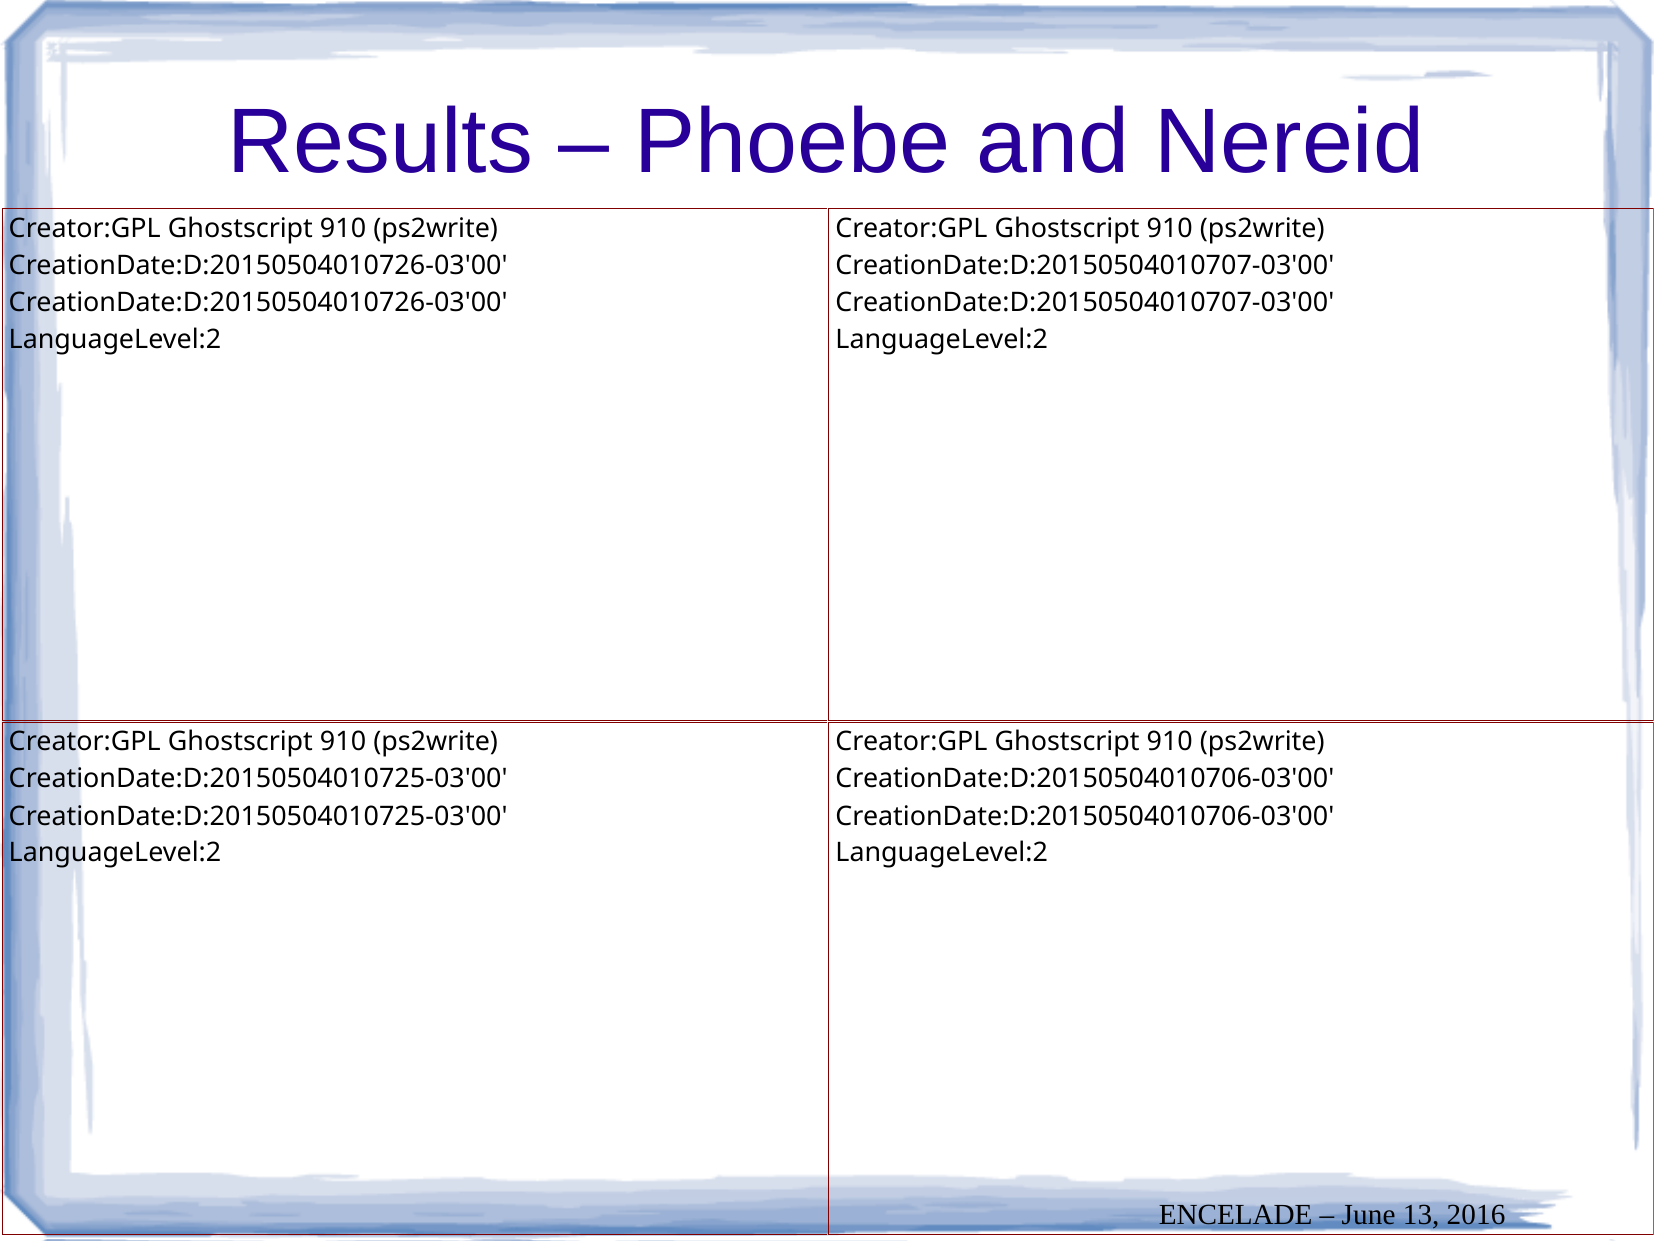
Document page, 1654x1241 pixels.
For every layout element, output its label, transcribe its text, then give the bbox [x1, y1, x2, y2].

title Results – Phoebe and Nereid [82, 37, 1571, 206]
picture [0, 0, 1654, 1241]
